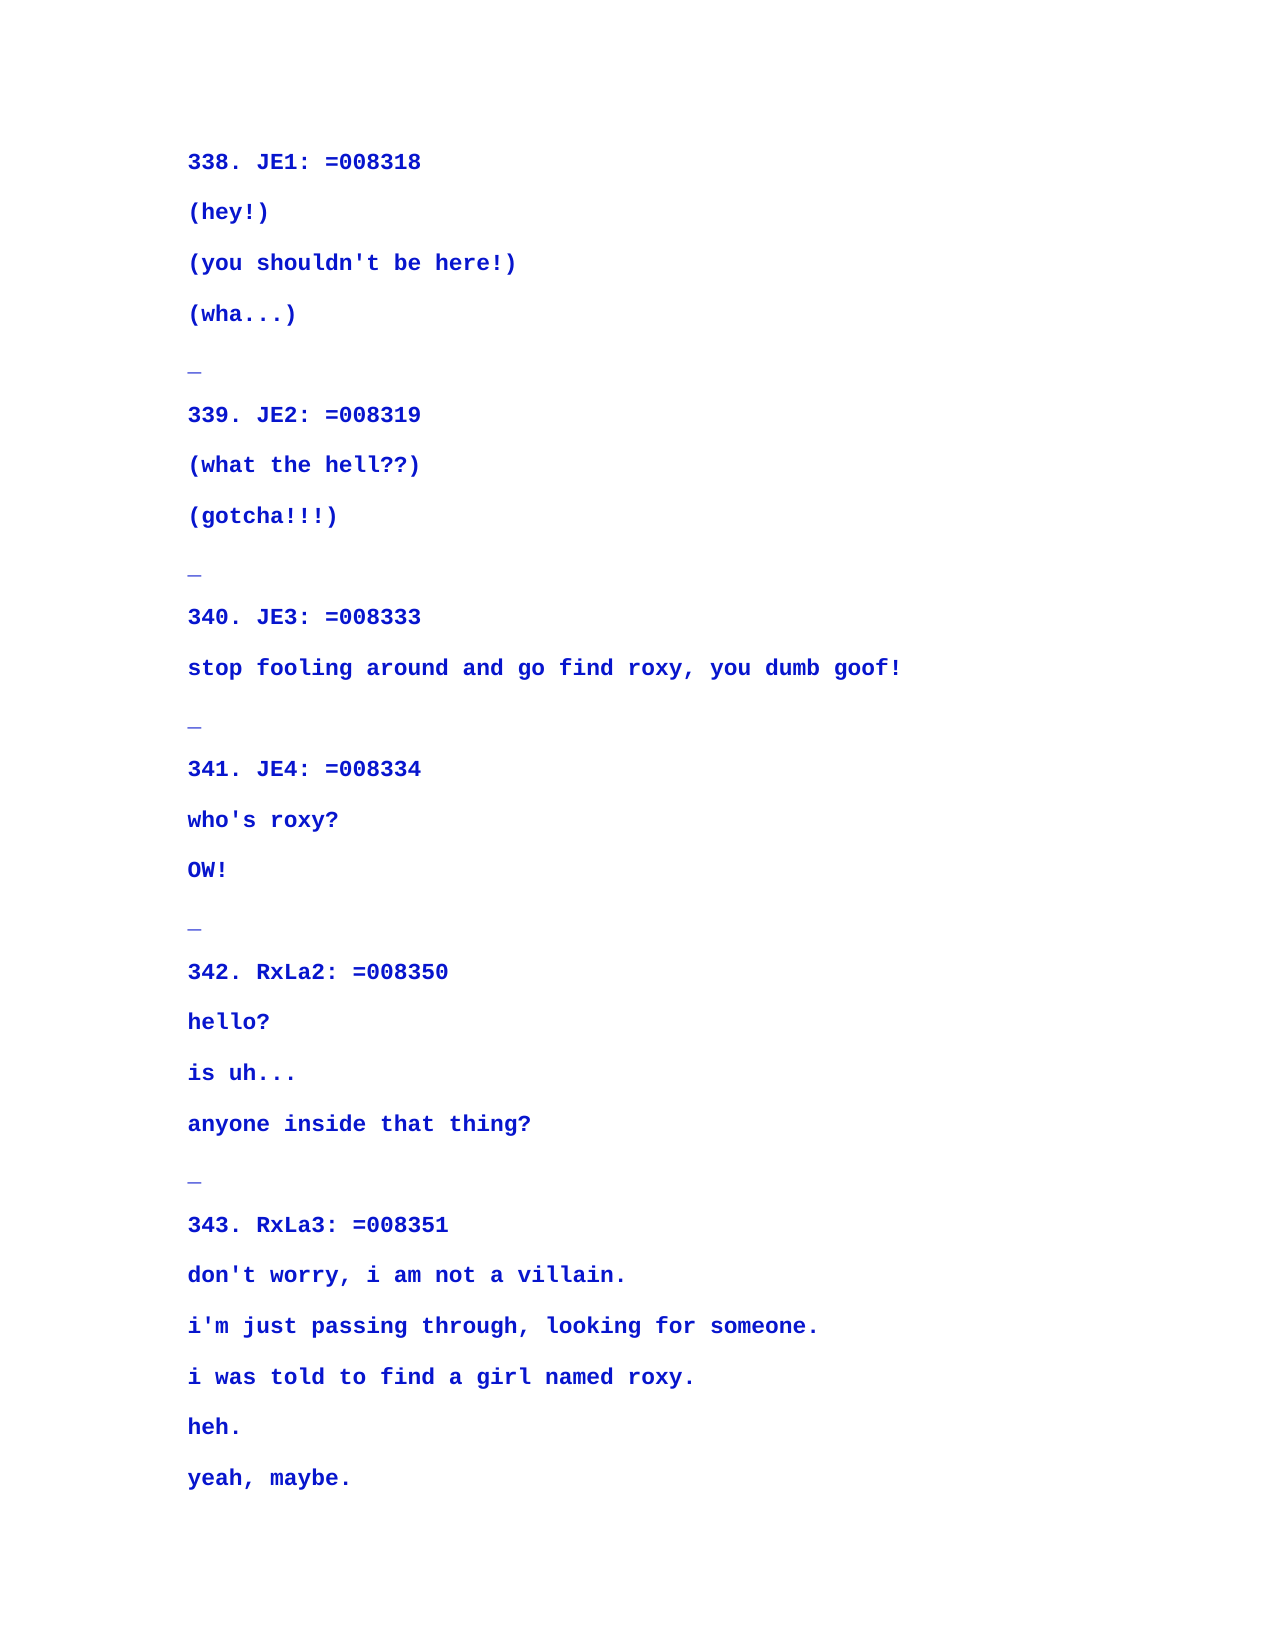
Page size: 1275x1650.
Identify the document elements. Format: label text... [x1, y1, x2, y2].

text (gotcha!!!) [187, 504, 1087, 530]
text who's roxy? [187, 808, 1087, 834]
text i was told to find a girl named roxy. [187, 1365, 1087, 1391]
text 341. JE4: =008334 [187, 757, 1087, 783]
text anyone inside that thing? [187, 1112, 1087, 1138]
text _ [187, 352, 1087, 378]
text stop fooling around and go find roxy, you dumb goof! [187, 656, 1087, 682]
text 338. JE1: =008318 [187, 150, 1087, 176]
text 342. RxLa2: =008350 [187, 960, 1087, 986]
text don't worry, i am not a villain. [187, 1264, 1087, 1290]
text _ [187, 1162, 1087, 1188]
text _ [187, 909, 1087, 935]
text hello? [187, 1011, 1087, 1037]
text i'm just passing through, looking for someone. [187, 1314, 1087, 1340]
text yeah, maybe. [187, 1466, 1087, 1492]
text 343. RxLa3: =008351 [187, 1213, 1087, 1239]
text (hey!) [187, 201, 1087, 227]
text 339. JE2: =008319 [187, 403, 1087, 429]
text _ [187, 707, 1087, 733]
text OW! [187, 859, 1087, 885]
text (you shouldn't be here!) [187, 251, 1087, 277]
text (what the hell??) [187, 454, 1087, 480]
text (wha...) [187, 302, 1087, 328]
text is uh... [187, 1061, 1087, 1087]
text _ [187, 555, 1087, 581]
text heh. [187, 1416, 1087, 1442]
text 340. JE3: =008333 [187, 606, 1087, 632]
